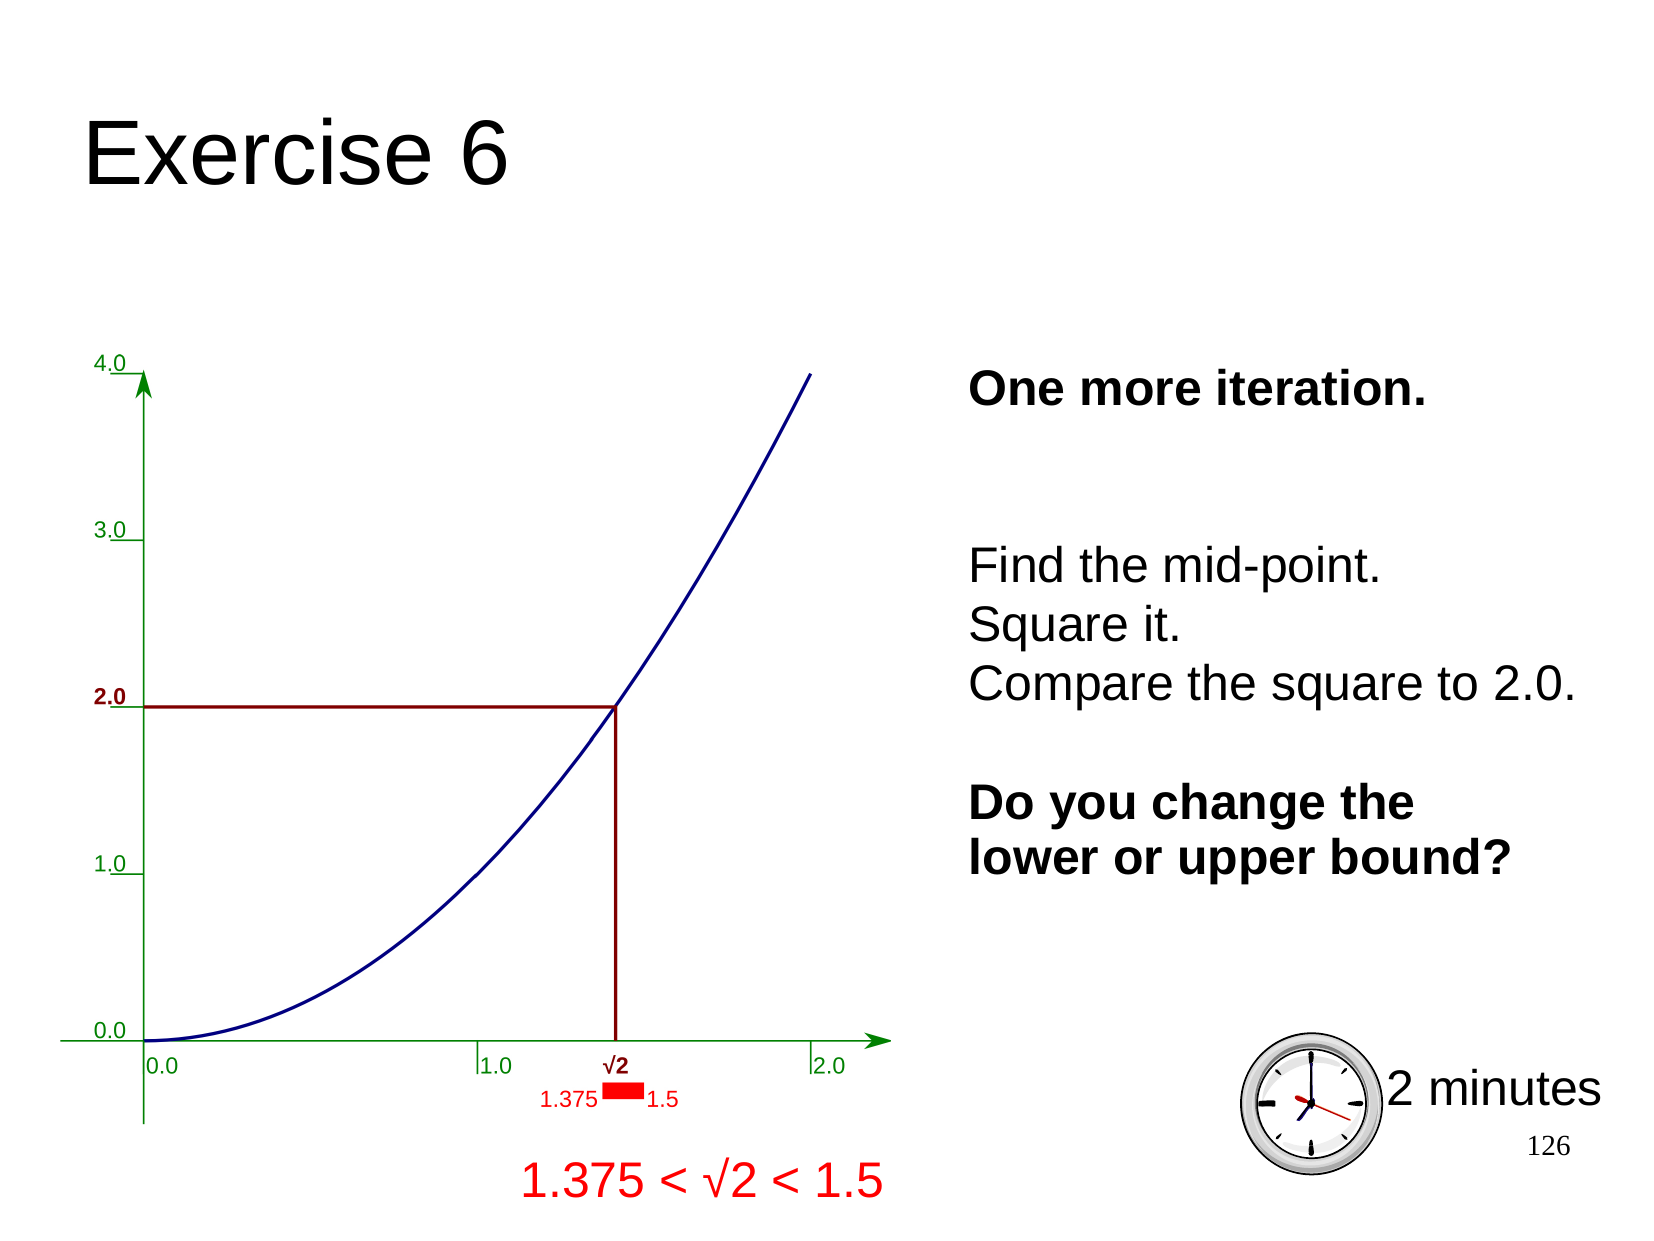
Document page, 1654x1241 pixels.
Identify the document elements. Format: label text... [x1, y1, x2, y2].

text_box Square it. [962, 590, 1189, 649]
text_box Compare the square to 2.0. [962, 649, 1584, 718]
picture [59, 354, 891, 1126]
text_box One more iteration. [962, 354, 1434, 422]
text_box Find the mid-point. [962, 531, 1389, 600]
picture [1240, 1032, 1384, 1176]
text_box 1.375 < √2 < 1.5 [514, 1146, 891, 1214]
text_box Do you change the lower or upper bound? [962, 767, 1520, 892]
title Exercise 6 [82, 49, 1571, 257]
text_box 2 minutes [1384, 1054, 1610, 1123]
